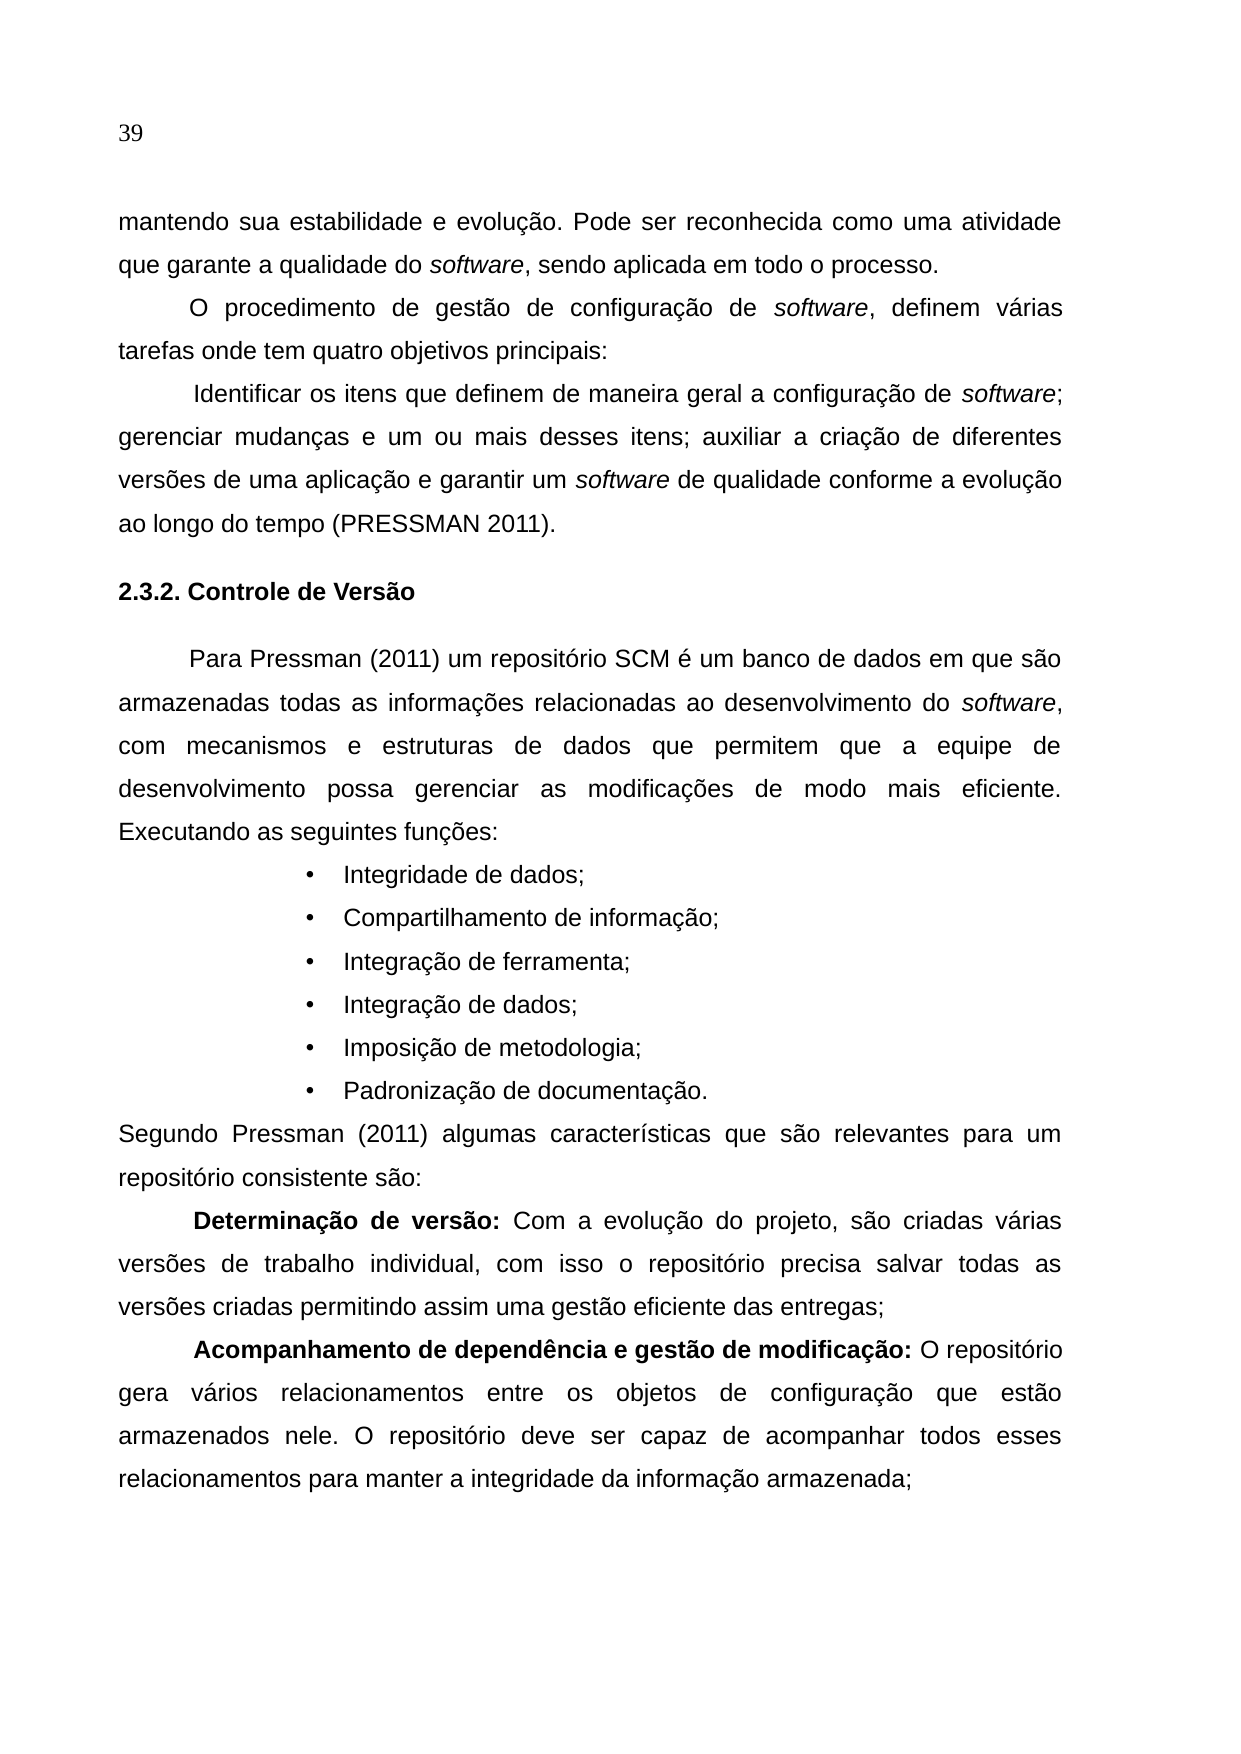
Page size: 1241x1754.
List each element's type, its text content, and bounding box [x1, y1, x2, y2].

text Determinação de versão: Com a evolução do projeto, são criadas várias versões de trabalho individual, com isso o repositório precisa salvar todas as versões criadas permitindo assim uma gestão eficiente das entregas; [118, 1206, 1063, 1321]
list Padronização de documentação. [306, 1076, 1063, 1105]
text Para Pressman (2011) um repositório SCM é um banco de dados em que são armazenadas todas as informações relacionadas ao desenvolvimento do software, com mecanismos e estruturas de dados que permitem que a equipe de desenvolvimento possa gerenciar as modificações de modo mais eficiente. Executando as seguintes funções: [118, 644, 1063, 846]
text Segundo Pressman (2011) algumas características que são relevantes para um repositório consistente são: [118, 1119, 1063, 1191]
text O procedimento de gestão de configuração de software, definem várias tarefas onde tem quatro objetivos principais: [118, 293, 1063, 365]
list Compartilhamento de informação; [306, 903, 1063, 932]
list Imposição de metodologia; [306, 1033, 1063, 1062]
list Integração de ferramenta; [306, 946, 1063, 975]
text mantendo sua estabilidade e evolução. Pode ser reconhecida como uma atividade que garante a qualidade do software, sendo aplicada em todo o processo. [118, 207, 1063, 278]
list Integração de dados; [306, 990, 1063, 1018]
text Identificar os itens que definem de maneira geral a configuração de software; gerenciar mudanças e um ou mais desses itens; auxiliar a criação de diferentes versões de uma aplicação e garantir um software de qualidade conforme a evolução ao longo do tempo (PRESSMAN 2011). [118, 379, 1063, 537]
subtitle 2.3.2. Controle de Versão [118, 576, 1063, 605]
list Integridade de dados; [306, 860, 1063, 889]
text Acompanhamento de dependência e gestão de modificação: O repositório gera vários relacionamentos entre os objetos de configuração que estão armazenados nele. O repositório deve ser capaz de acompanhar todos esses relacionamentos para manter a integridade da informação armazenada; [118, 1335, 1063, 1493]
